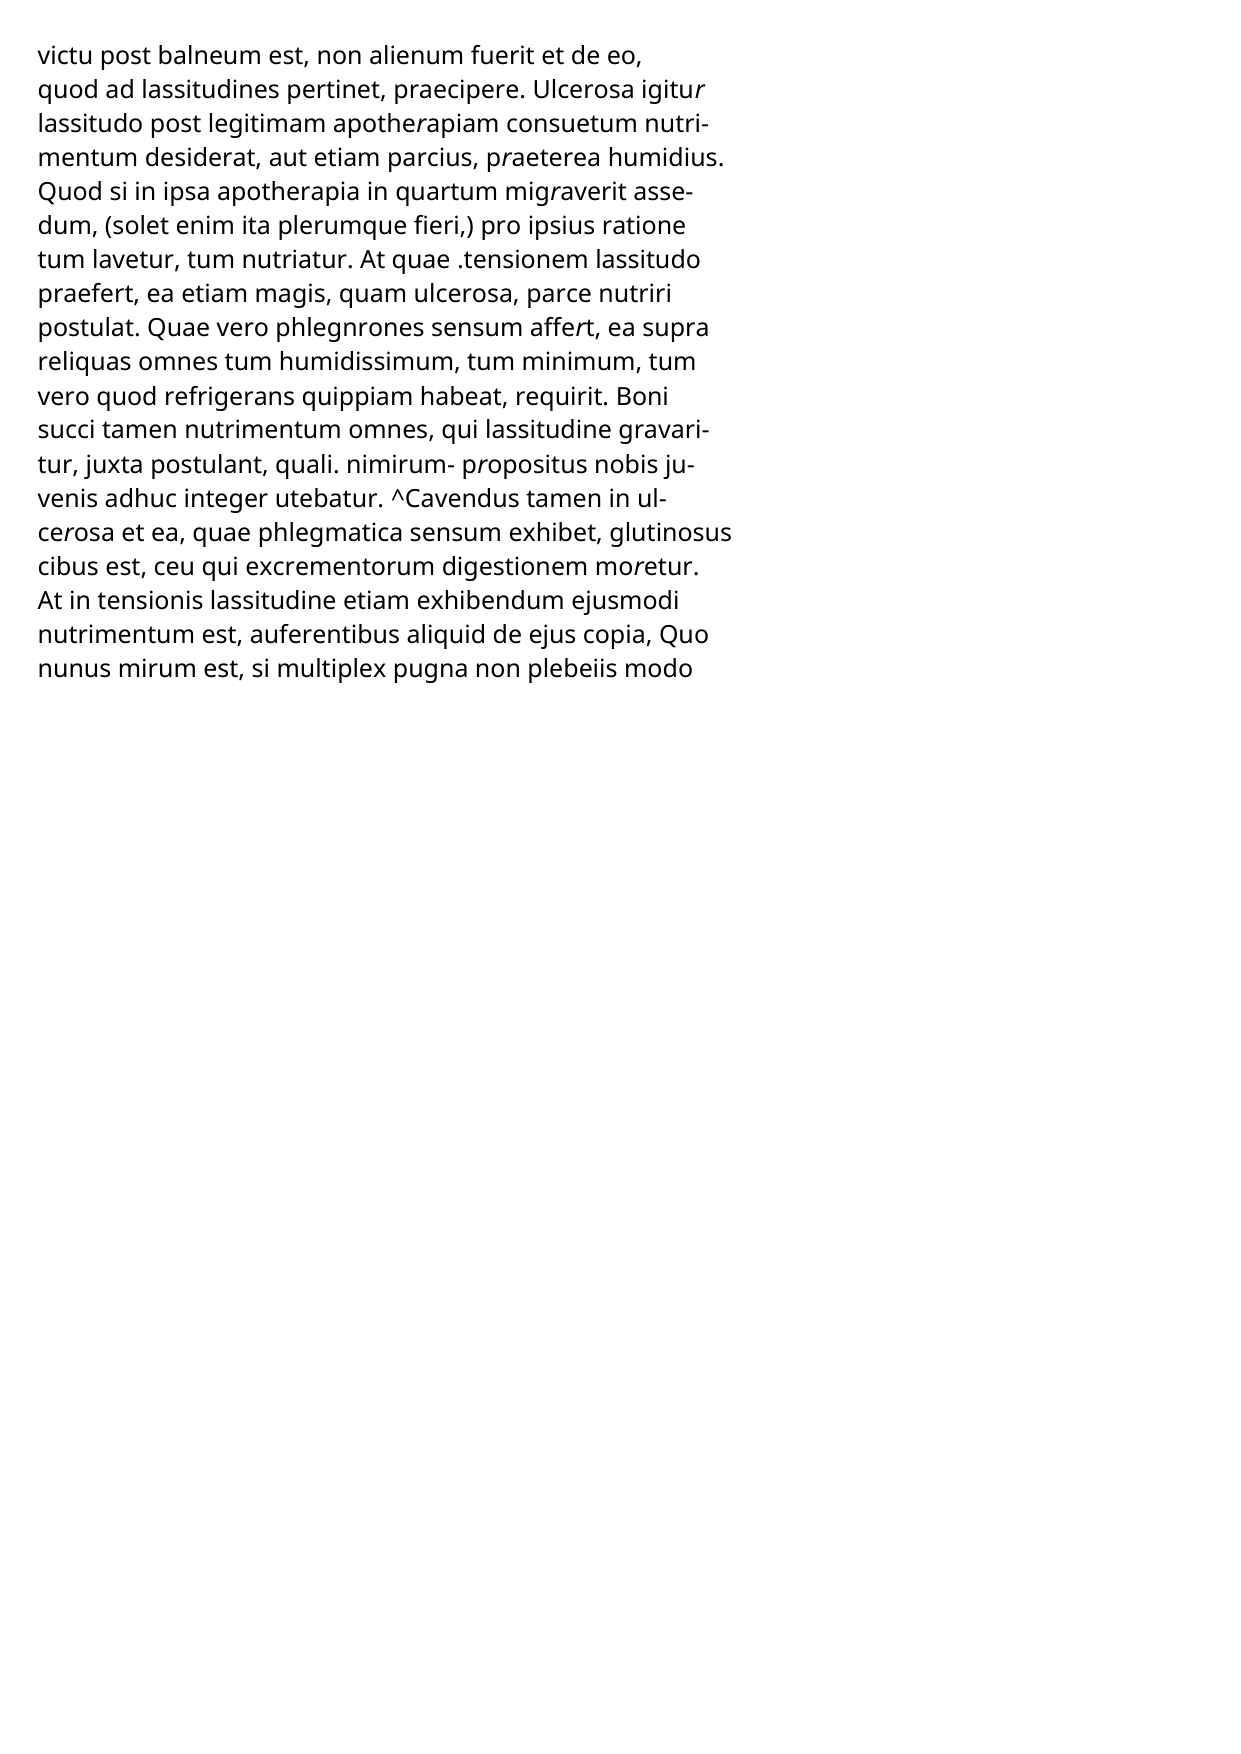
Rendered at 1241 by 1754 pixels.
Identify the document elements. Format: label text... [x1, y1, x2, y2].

text victu post balneum est, non alienum fuerit et de eo, quod ad lassitudines pertinet, praecipere. Ulcerosa igitur lassitudo post legitimam apotherapiam consuetum nutri- mentum desiderat, aut etiam parcius, praeterea humidius. Quod si in ipsa apotherapia in quartum migraverit asse- dum, (solet enim ita plerumque fieri,) pro ipsius ratione tum lavetur, tum nutriatur. At quae .tensionem lassitudo praefert, ea etiam magis, quam ulcerosa, parce nutriri postulat. Quae vero phlegnrones sensum affert, ea supra reliquas omnes tum humidissimum, tum minimum, tum vero quod refrigerans quippiam habeat, requirit. Boni succi tamen nutrimentum omnes, qui lassitudine gravari- tur, juxta postulant, quali. nimirum- propositus nobis ju- venis adhuc integer utebatur. ^Cavendus tamen in ul- cerosa et ea, quae phlegmatica sensum exhibet, glutinosus cibus est, ceu qui excrementorum digestionem moretur. At in tensionis lassitudine etiam exhibendum ejusmodi nutrimentum est, auferentibus aliquid de ejus copia, Quo nunus mirum est, si multiplex pugna non plebeiis modo [37, 37, 1203, 685]
